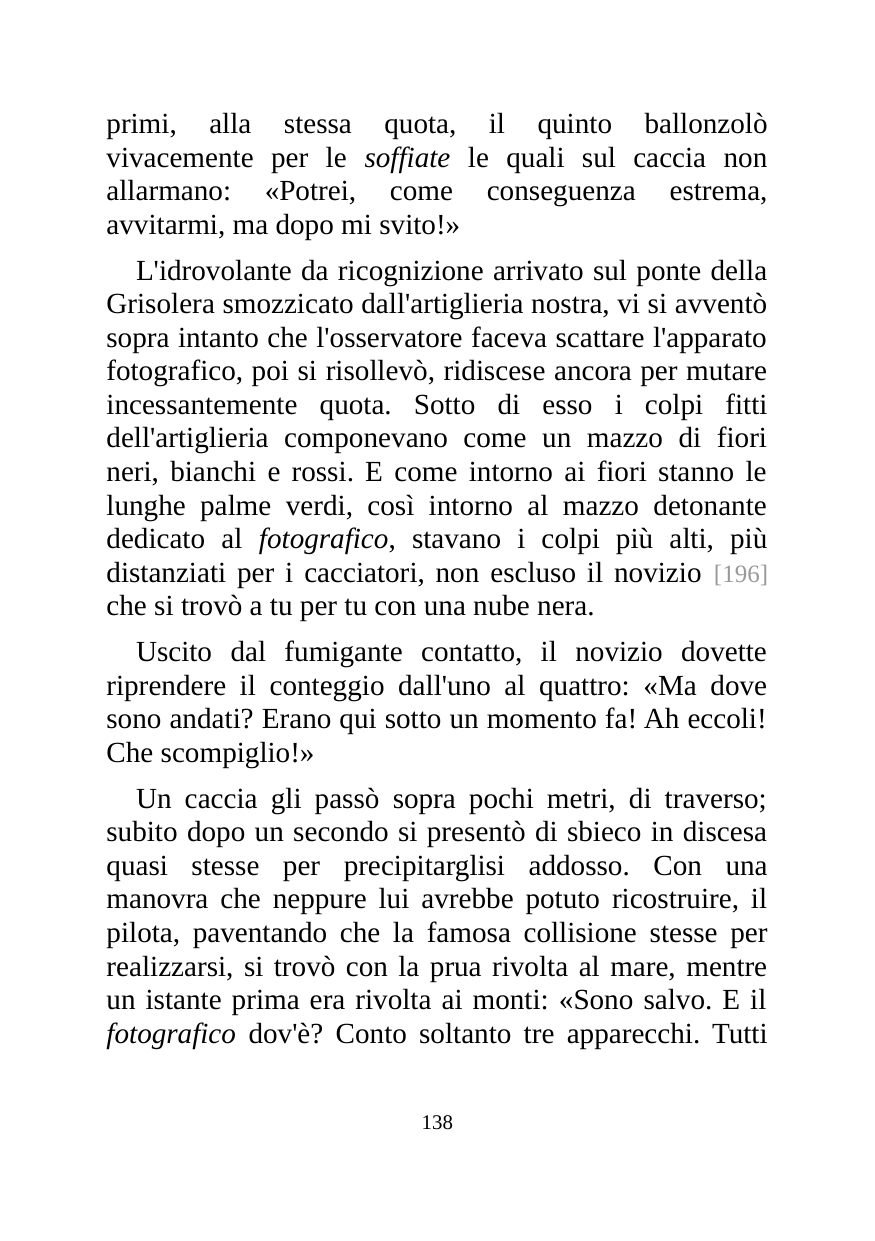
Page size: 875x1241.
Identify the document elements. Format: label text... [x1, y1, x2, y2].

text L'idrovolante da ricognizione arrivato sul ponte della Grisolera smozzicato dall'artiglieria nostra, vi si avventò sopra intanto che l'osservatore faceva scattare l'apparato fotografico, poi si risollevò, ridiscese ancora per mutare incessantemente quota. Sotto di esso i colpi fitti dell'artiglieria componevano come un mazzo di fiori neri, bianchi e rossi. E come intorno ai fiori stanno le lunghe palme verdi, così intorno al mazzo detonante dedicato al fotografico, stavano i colpi più alti, più distanziati per i cacciatori, non escluso il novizio [196] che si trovò a tu per tu con una nube nera. [106, 253, 768, 622]
text Un caccia gli passò sopra pochi metri, di traverso; subito dopo un secondo si presentò di sbieco in discesa quasi stesse per precipitarglisi addosso. Con una manovra che neppure lui avrebbe potuto ricostruire, il pilota, paventando che la famosa collisione stesse per realizzarsi, si trovò con la prua rivolta al mare, mentre un istante prima era rivolta ai monti: «Sono salvo. E il fotografico dov'è? Conto soltanto tre apparecchi. Tutti [106, 781, 768, 1049]
text primi, alla stessa quota, il quinto ballonzolò vivacemente per le soffiate le quali sul caccia non allarmano: «Potrei, come conseguenza estrema, avvitarmi, ma dopo mi svito!» [106, 106, 768, 240]
text Uscito dal fumigante contatto, il novizio dovette riprendere il conteggio dall'uno al quattro: «Ma dove sono andati? Erano qui sotto un momento fa! Ah eccoli! Che scompiglio!» [106, 634, 768, 768]
